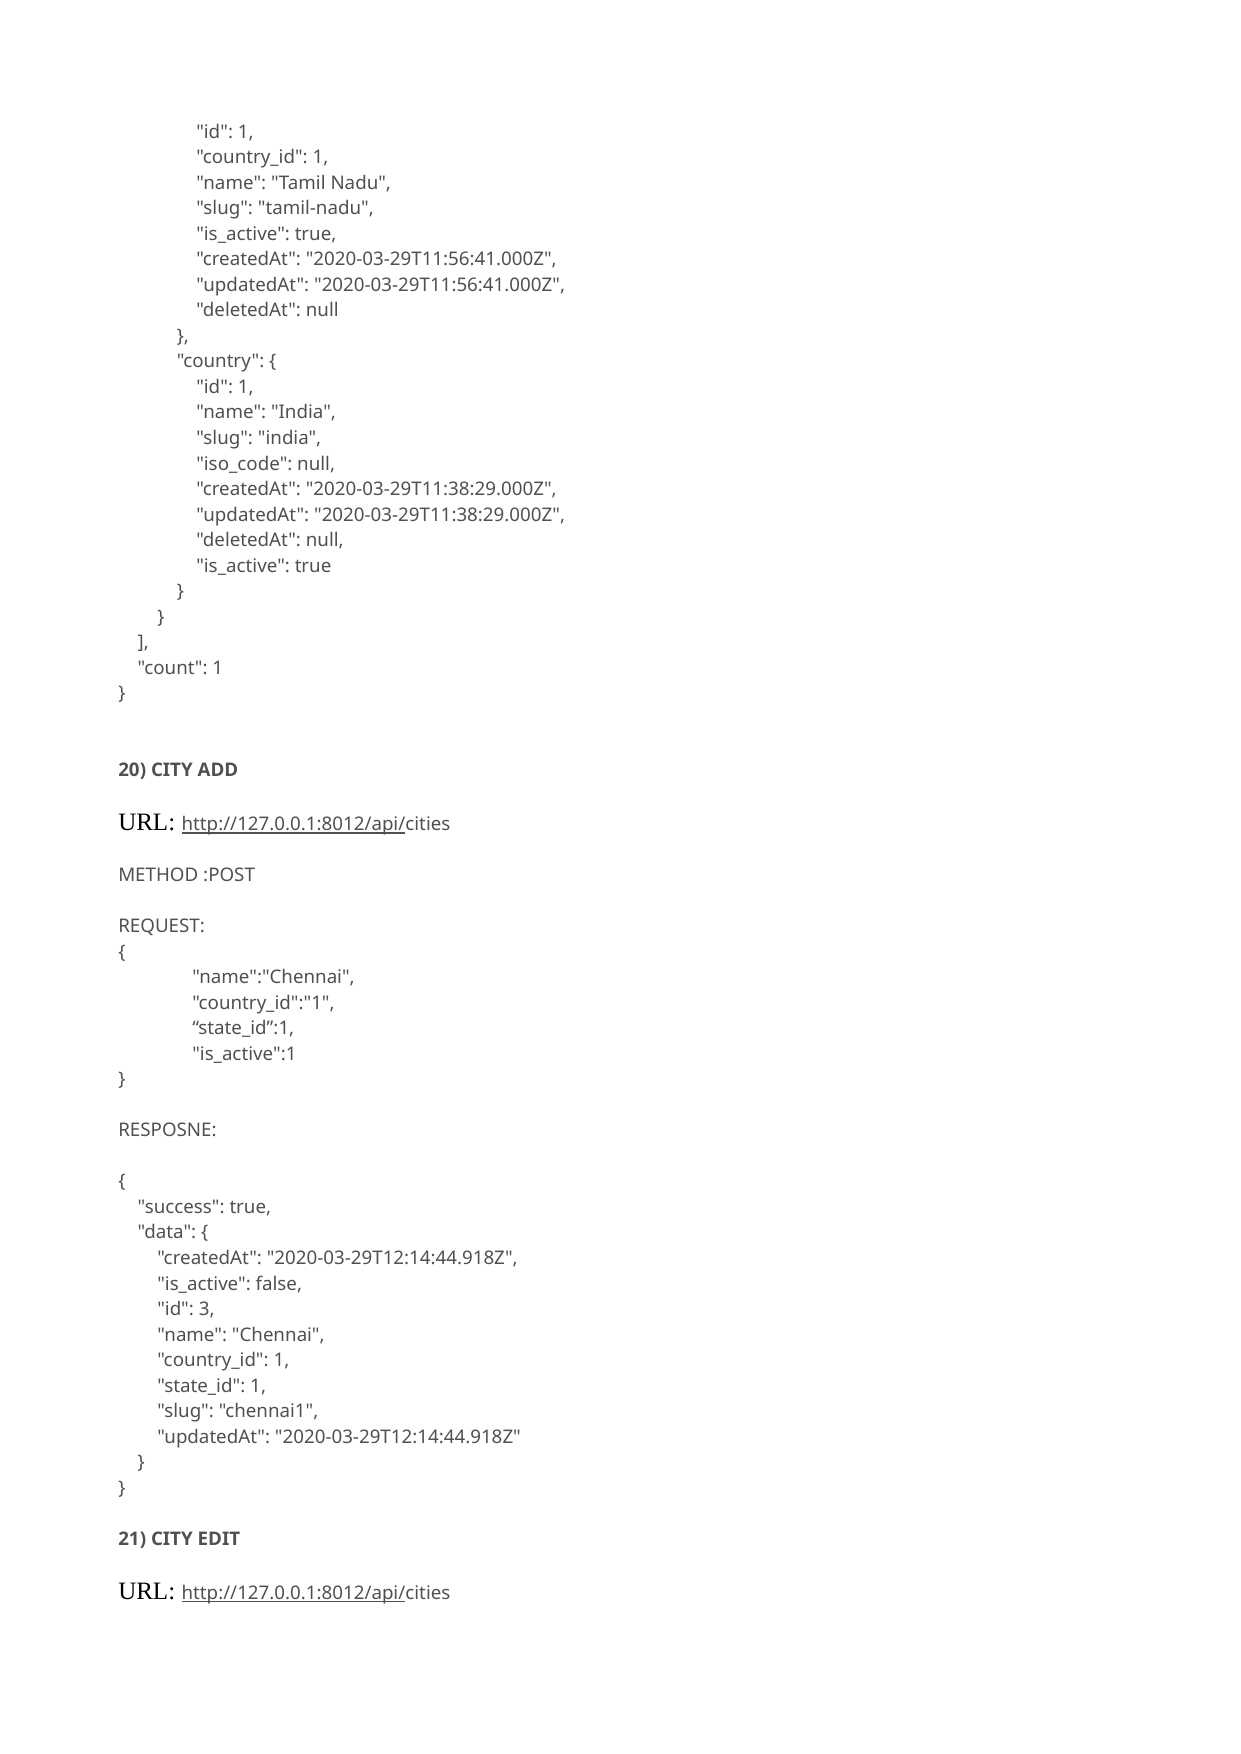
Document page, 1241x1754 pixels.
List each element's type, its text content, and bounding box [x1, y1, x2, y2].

text "deletedAt": null [118, 297, 1122, 322]
text RESPOSNE: [118, 1117, 1122, 1142]
text "success": true, [118, 1193, 1122, 1219]
text "slug": "tamil-nadu", [118, 195, 1122, 220]
text "count": 1 [118, 654, 1122, 679]
text "updatedAt": "2020-03-29T11:56:41.000Z", [118, 271, 1122, 297]
text 20) CITY ADD [118, 756, 1122, 782]
text "name": "India", [118, 399, 1122, 424]
text "slug": "india", [118, 424, 1122, 450]
text "is_active": true, [118, 220, 1122, 246]
text } [118, 577, 1122, 603]
text { [118, 1168, 1122, 1193]
text } [118, 1066, 1122, 1091]
text "is_active":1 [118, 1040, 1122, 1066]
text "country_id": 1, [118, 1346, 1122, 1372]
text "name": "Tamil Nadu", [118, 169, 1122, 195]
text "slug": "chennai1", [118, 1397, 1122, 1423]
text "createdAt": "2020-03-29T11:56:41.000Z", [118, 246, 1122, 271]
text } [118, 1448, 1122, 1474]
text "deletedAt": null, [118, 526, 1122, 552]
text METHOD :POST [118, 861, 1122, 887]
text "country": { [118, 348, 1122, 373]
text "is_active": true [118, 552, 1122, 577]
text "createdAt": "2020-03-29T11:38:29.000Z", [118, 475, 1122, 501]
text "updatedAt": "2020-03-29T12:14:44.918Z" [118, 1423, 1122, 1448]
text } [118, 1474, 1122, 1499]
text "name":"Chennai", [118, 963, 1122, 989]
text { [118, 938, 1122, 963]
text } [118, 603, 1122, 628]
text "id": 1, [118, 373, 1122, 399]
text 21) CITY EDIT [118, 1525, 1122, 1551]
text URL: http://127.0.0.1:8012/api/cities [118, 807, 1122, 836]
text "iso_code": null, [118, 450, 1122, 475]
text }, [118, 322, 1122, 348]
text "updatedAt": "2020-03-29T11:38:29.000Z", [118, 501, 1122, 526]
text “state_id”:1, [118, 1014, 1122, 1040]
text "state_id": 1, [118, 1372, 1122, 1397]
text "is_active": false, [118, 1270, 1122, 1295]
text "country_id": 1, [118, 144, 1122, 169]
text "createdAt": "2020-03-29T12:14:44.918Z", [118, 1244, 1122, 1270]
text } [118, 679, 1122, 705]
text "data": { [118, 1219, 1122, 1244]
text "id": 1, [118, 118, 1122, 144]
text URL: http://127.0.0.1:8012/api/cities [118, 1576, 1122, 1605]
text REQUEST: [118, 912, 1122, 938]
text ], [118, 628, 1122, 654]
text "country_id":"1", [118, 989, 1122, 1014]
text "id": 3, [118, 1295, 1122, 1321]
text "name": "Chennai", [118, 1321, 1122, 1346]
